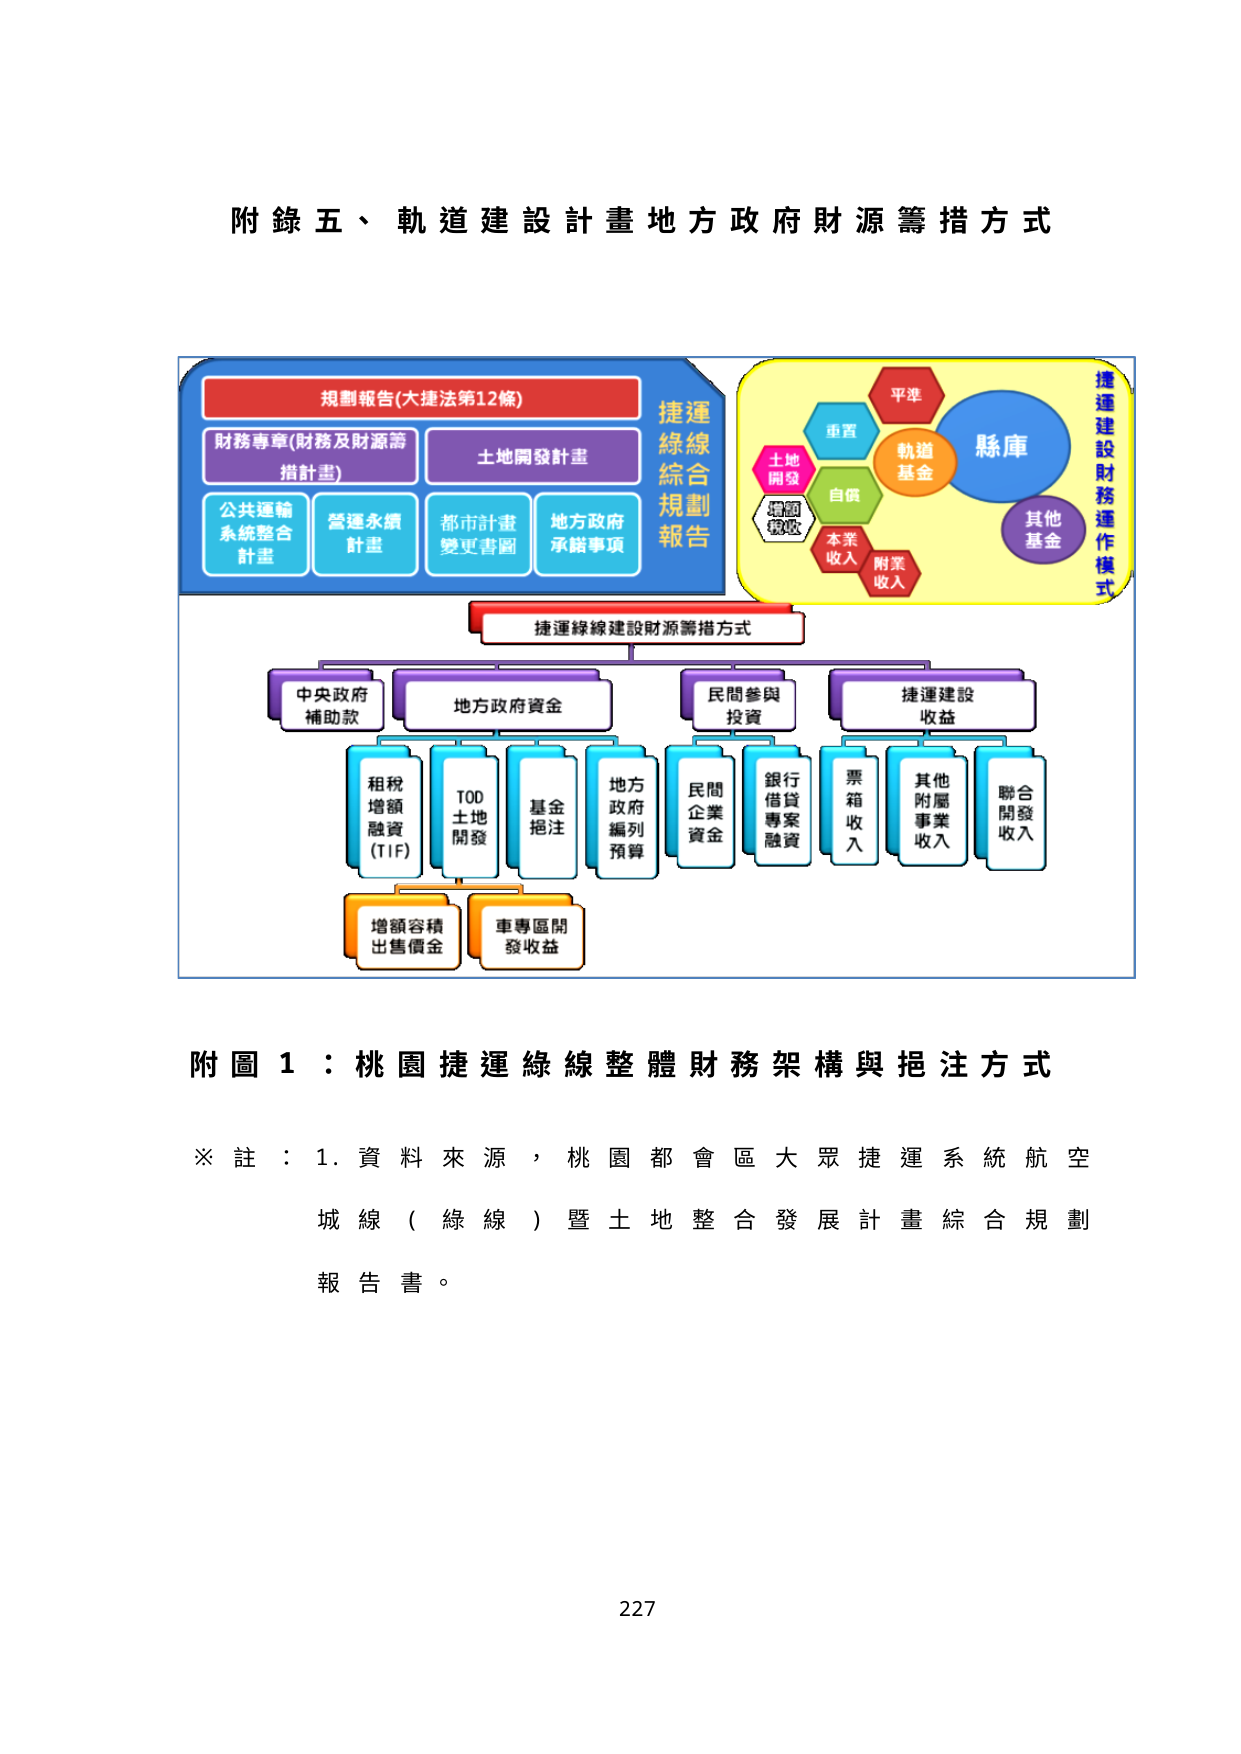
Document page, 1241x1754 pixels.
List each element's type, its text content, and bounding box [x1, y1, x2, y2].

text 附錄五、軌道建設計畫地方政府財源籌措方式 [184, 177, 1058, 240]
text ※註：1.資料來源，桃園都會區大眾捷運系統航空城線(綠線)暨土地整合發展計畫綜合規劃報告書。 [180, 1115, 1102, 1302]
text [183, 302, 1058, 356]
text [183, 359, 1058, 976]
text 附圖1：桃園捷運綠線整體財務架構與挹注方式 [183, 979, 1058, 1115]
